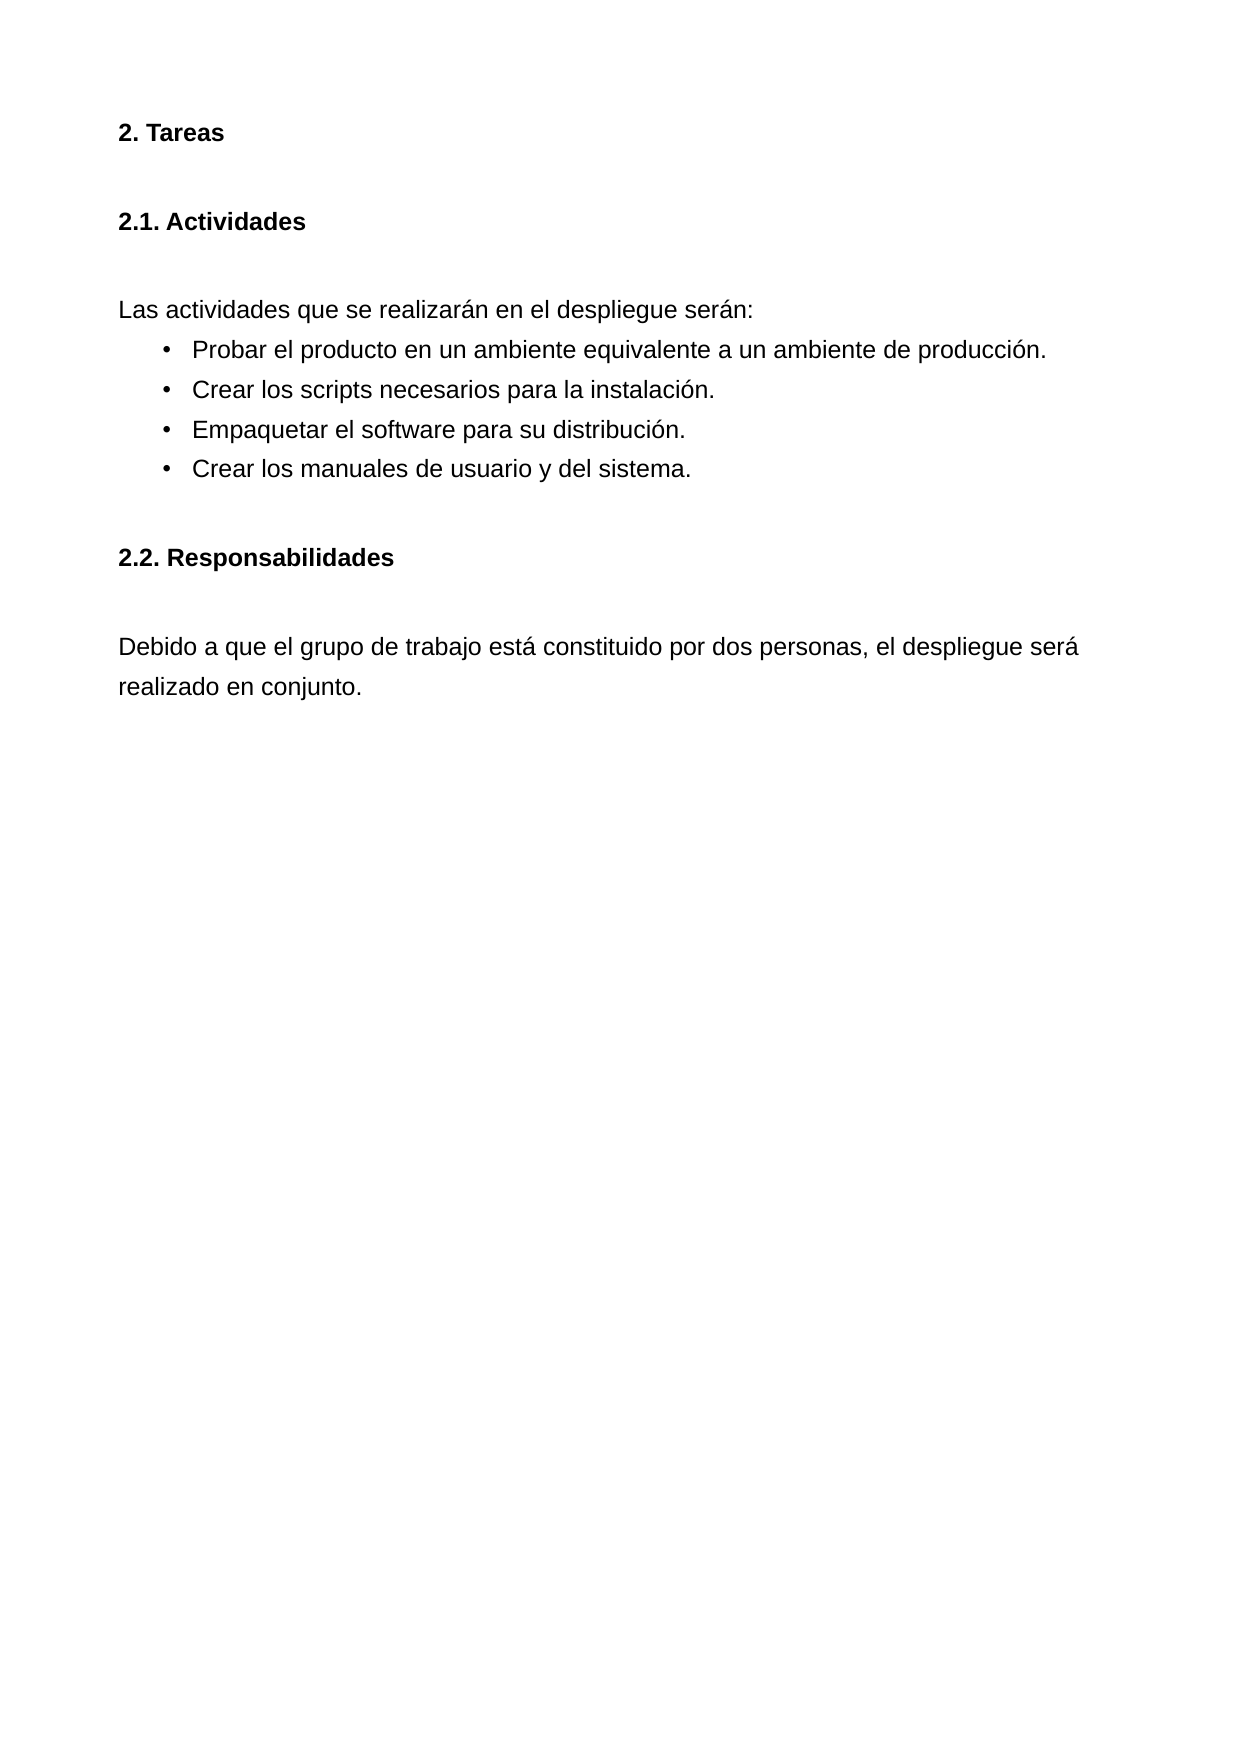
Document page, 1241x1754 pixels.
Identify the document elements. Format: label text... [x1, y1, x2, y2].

text 2.1. Actividades [118, 207, 1122, 236]
list Probar el producto en un ambiente equivalente a un ambiente de producción. [162, 335, 1122, 364]
text 2. Tareas [118, 118, 1122, 147]
list Crear los scripts necesarios para la instalación. [162, 375, 1122, 404]
text Debido a que el grupo de trabajo está constituido por dos personas, el despliegue será realizado en conjunto. [118, 632, 1122, 700]
list Empaquetar el software para su distribución. [162, 414, 1122, 443]
list Crear los manuales de usuario y del sistema. [162, 454, 1122, 483]
text 2.2. Responsabilidades [118, 543, 1122, 572]
text Las actividades que se realizarán en el despliegue serán: [118, 295, 1122, 324]
